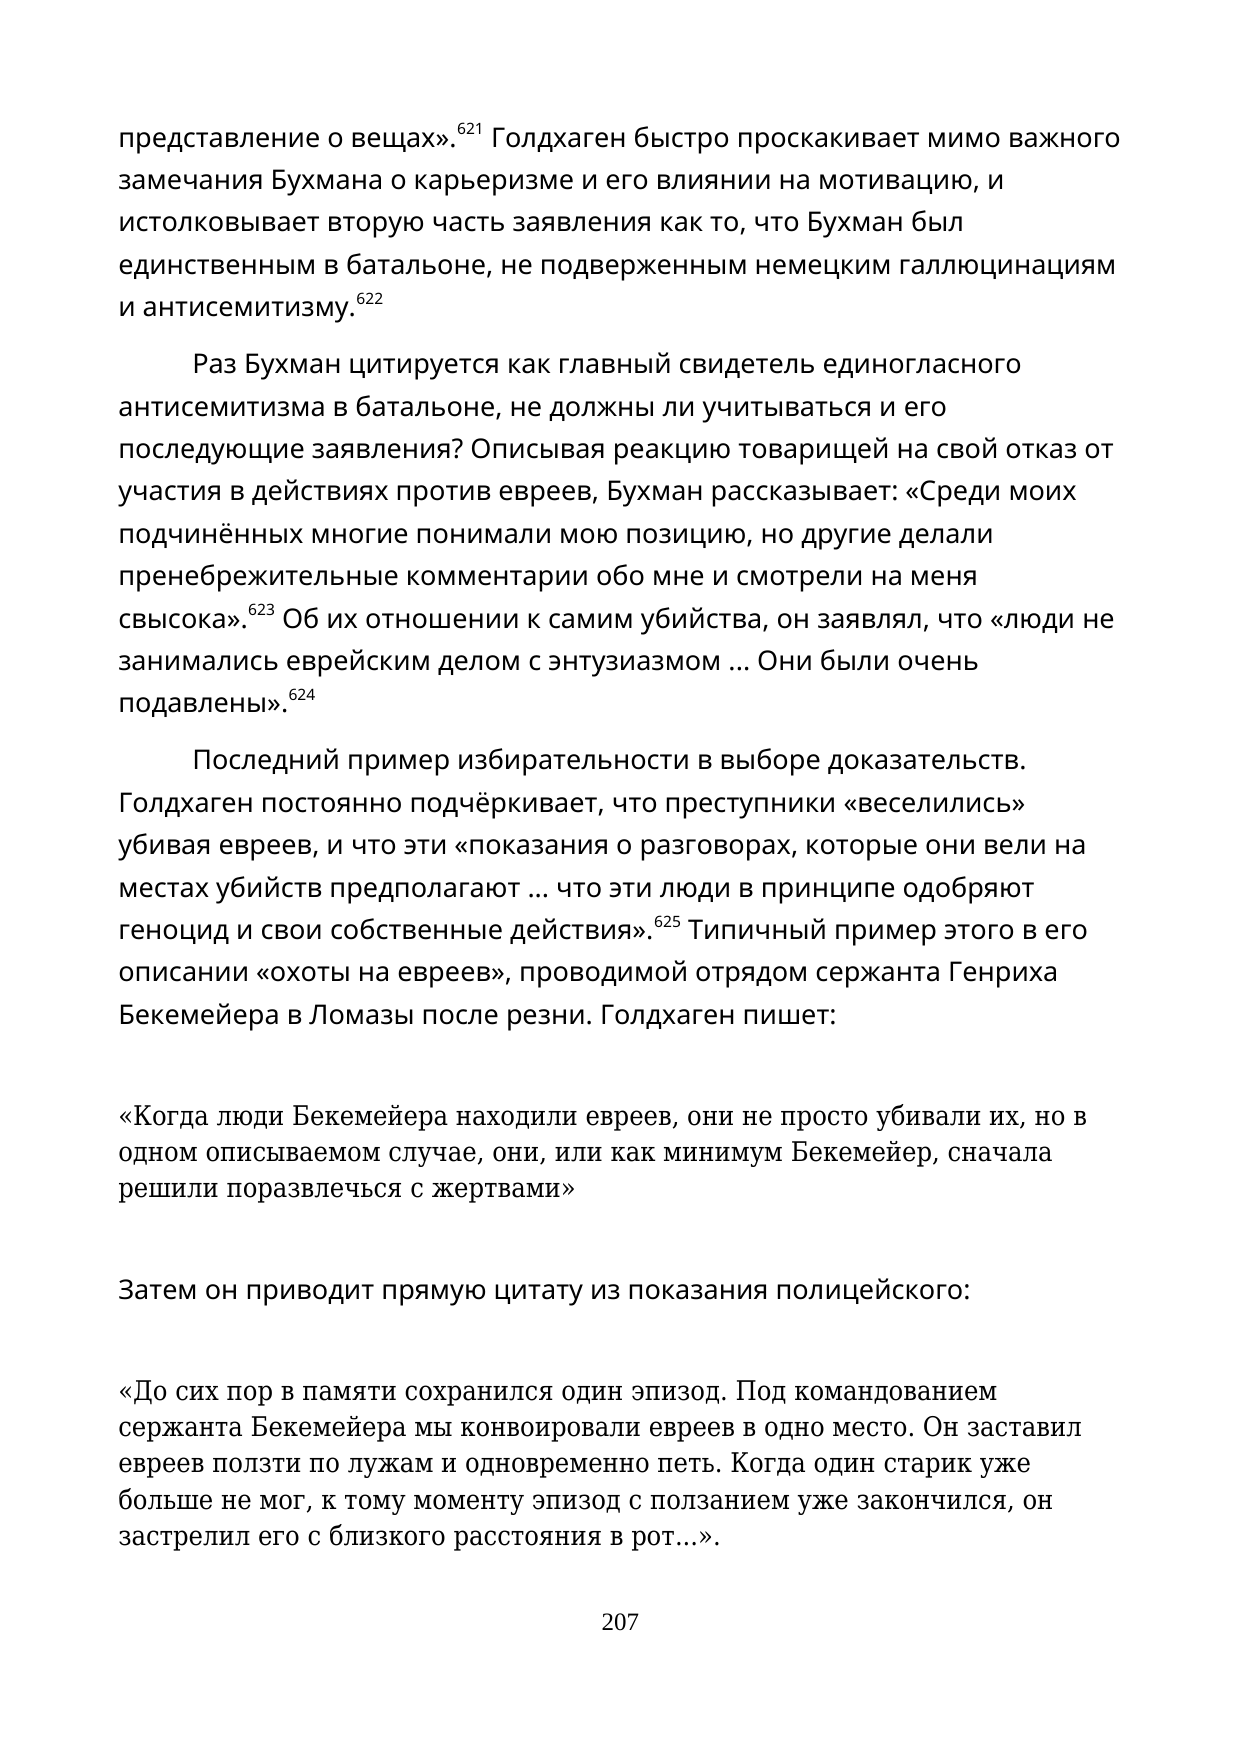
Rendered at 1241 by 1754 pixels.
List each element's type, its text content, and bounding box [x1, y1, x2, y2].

text Последний пример избирательности в выборе доказательств. Голдхаген постоянно подчёркивает, что преступники «веселились» убивая евреев, и что эти «показания о разговорах, которые они вели на местах убийств предполагают ... что эти люди в принципе одобряют геноцид и свои собственные действия». Типичный пример этого в его описании «охоты на евреев», проводимой отрядом сержанта Генриха Бекемейера в Ломазы после резни. Голдхаген пишет: [118, 741, 1122, 1032]
text Затем он приводит прямую цитату из показания полицейского: [118, 1271, 1122, 1308]
text «Когда люди Бекемейера находили евреев, они не просто убивали их, но в одном описываемом случае, они, или как минимум Бекемейер, сначала решили поразвлечься с жертвами» [118, 1100, 1122, 1204]
text Раз Бухман цитируется как главный свидетель единогласного антисемитизма в батальоне, не должны ли учитываться и его последующие заявления? Описывая реакцию товарищей на свой отказ от участия в действиях против евреев, Бухман рассказывает: «Среди моих подчинённых многие понимали мою позицию, но другие делали пренебрежительные комментарии обо мне и смотрели на меня свысока». Об их отношении к самим убийства, он заявлял, что «люди не занимались еврейским делом с энтузиазмом ... Они были очень подавлены». [118, 345, 1122, 721]
text «До сих пор в памяти сохранился один эпизод. Под командованием сержанта Бекемейера мы конвоировали евреев в одно место. Он заставил евреев ползти по лужам и одновременно петь. Когда один старик уже больше не мог, к тому моменту эпизод с ползанием уже закончился, он застрелил его с близкого расстояния в рот...». [118, 1375, 1122, 1552]
text представление о вещах». Голдхаген быстро проскакивает мимо важного замечания Бухмана о карьеризме и его влиянии на мотивацию, и истолковывает вторую часть заявления как то, что Бухман был единственным в батальоне, не подверженным немецким галлюцинациям и антисемитизму. [118, 118, 1122, 324]
